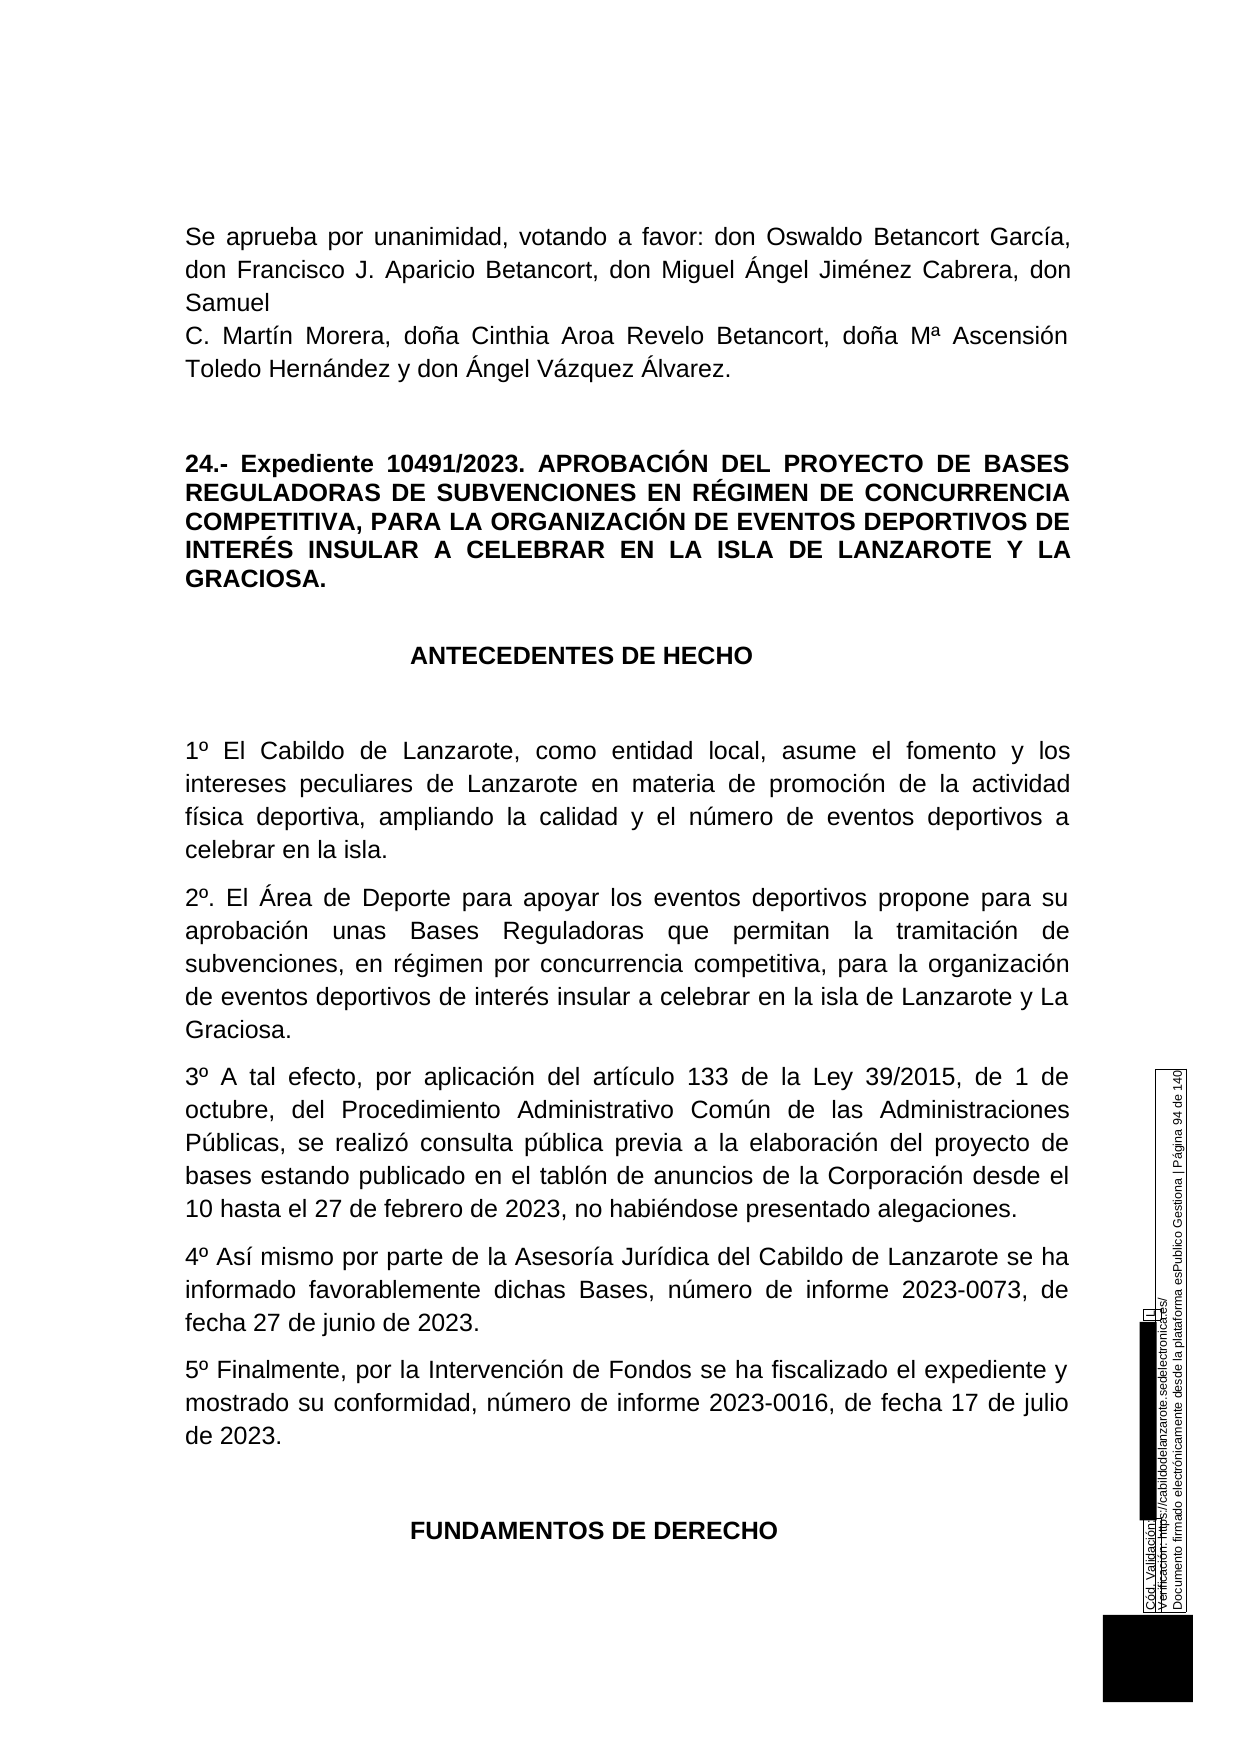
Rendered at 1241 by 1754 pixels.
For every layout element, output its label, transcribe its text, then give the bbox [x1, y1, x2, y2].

text L [1144, 1311, 1155, 1320]
text 4º Así mismo por parte de la Asesoría Jurídica del Cabildo de Lanzarote se ha informado favorablemente dichas Bases, número de informe 2023-0073, de fecha 27 de junio de 2023. [185, 1242, 1070, 1336]
subtitle 24.- Expediente 10491/2023. APROBACIÓN DEL PROYECTO DE BASES REGULADORAS DE SUBVENCIONES EN RÉGIMEN DE CONCURRENCIA COMPETITIVA, PARA LA ORGANIZACIÓN DE EVENTOS DEPORTIVOS DE INTERÉS INSULAR A CELEBRAR EN LA ISLA DE LANZAROTE Y LA GRACIOSA. [185, 449, 1071, 593]
text 5º Finalmente, por la Intervención de Fondos se ha fiscalizado el expediente y mostrado su conformidad, número de informe 2023-0016, de fecha 17 de julio de 2023. [185, 1355, 1070, 1450]
text Cód. Validación: [1144, 1520, 1155, 1612]
text C. Martín Morera, doña Cinthia Aroa Revelo Betancort, doña Mª Ascensión Toledo Hernández y don Ángel Vázquez Álvarez. [185, 321, 1088, 383]
text ANTECEDENTES DE HECHO [410, 641, 1088, 669]
text Documento firmado electrónicamente desde la plataforma esPublico Gestiona | Página 94 de 140 [1171, 1071, 1184, 1612]
text Verificación: https://cabildodelanzarote.sedelectronica.es/ [1156, 1071, 1169, 1612]
text 2º. El Área de Deporte para apoyar los eventos deportivos propone para su aprobación unas Bases Reguladoras que permitan la tramitación de subvenciones, en régimen por concurrencia competitiva, para la organización de eventos deportivos de interés insular a celebrar en la isla de Lanzarote y La Graciosa. [185, 883, 1070, 1043]
text Se aprueba por unanimidad, votando a favor: don Oswaldo Betancort García, don Francisco J. Aparicio Betancort, don Miguel Ángel Jiménez Cabrera, don Samuel [185, 222, 1071, 317]
subtitle FUNDAMENTOS DE DERECHO [410, 1516, 1088, 1545]
text 1º El Cabildo de Lanzarote, como entidad local, asume el fomento y los intereses peculiares de Lanzarote en materia de promoción de la actividad física deportiva, ampliando la calidad y el número de eventos deportivos a celebrar en la isla. [185, 736, 1070, 864]
text 3º A tal efecto, por aplicación del artículo 133 de la Ley 39/2015, de 1 de octubre, del Procedimiento Administrativo Común de las Administraciones Públicas, se realizó consulta pública previa a la elaboración del proyecto de bases estando publicado en el tablón de anuncios de la Corporación desde el 10 hasta el 27 de febrero de 2023, no habiéndose presentado alegaciones. [185, 1062, 1070, 1223]
